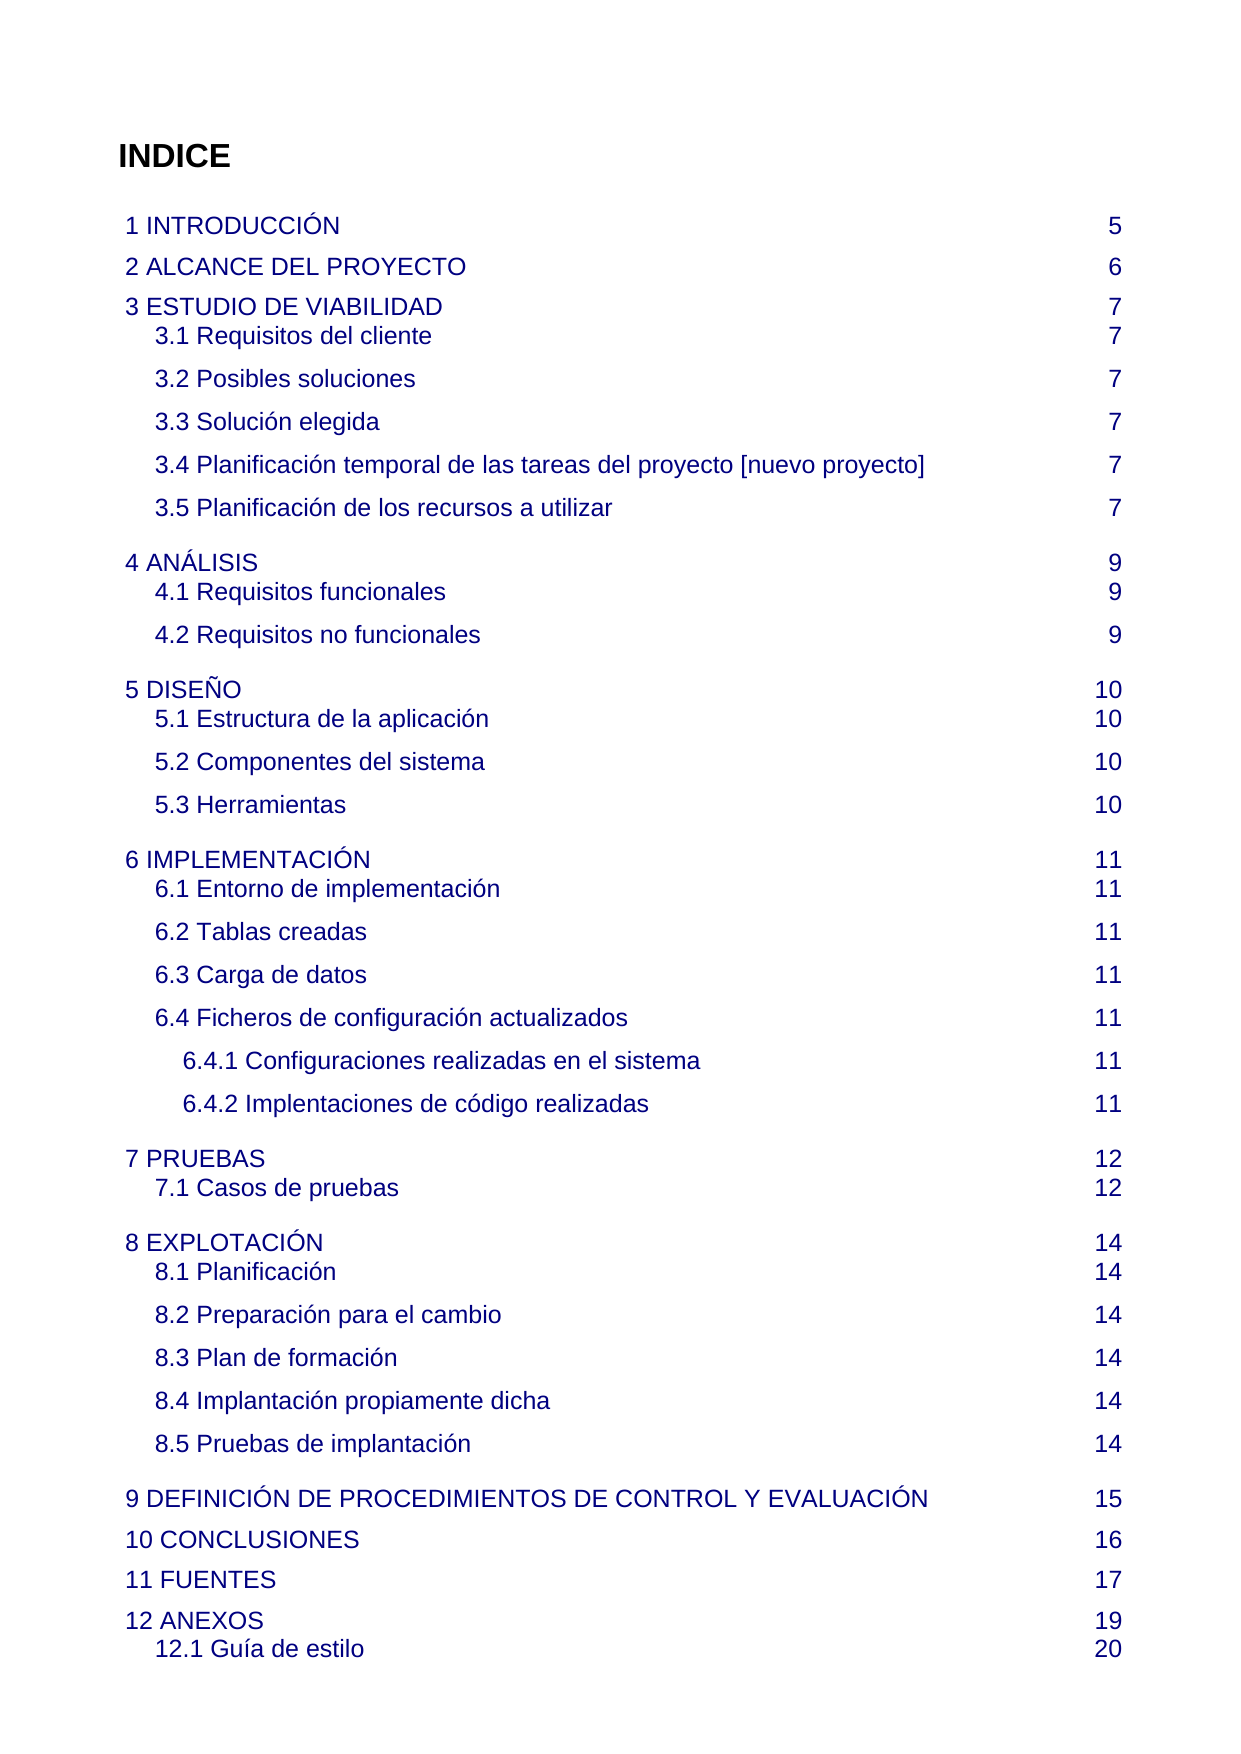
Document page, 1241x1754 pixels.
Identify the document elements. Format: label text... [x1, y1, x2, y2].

text 7.1 Casos de pruebas 12 [148, 1173, 1122, 1202]
subtitle INDICE [118, 136, 1122, 174]
text 6.3 Carga de datos 11 [148, 960, 1122, 989]
text 8.1 Planificación 14 [148, 1257, 1122, 1285]
text 4.1 Requisitos funcionales 9 [148, 577, 1122, 606]
text 3.2 Posibles soluciones 7 [148, 364, 1122, 393]
text 6.4 Ficheros de configuración actualizados 11 [148, 1003, 1122, 1032]
text 6.2 Tablas creadas 11 [148, 917, 1122, 946]
text 3.1 Requisitos del cliente 7 [148, 321, 1122, 350]
text 4 ANÁLISIS 9 [118, 548, 1122, 577]
text 8.2 Preparación para el cambio 14 [148, 1300, 1122, 1328]
text 6.4.1 Configuraciones realizadas en el sistema 11 [148, 1046, 1122, 1075]
text 6 IMPLEMENTACIÓN 11 [118, 845, 1122, 874]
text 8 EXPLOTACIÓN 14 [118, 1228, 1122, 1257]
text 5.2 Componentes del sistema 10 [148, 747, 1122, 776]
text 5.3 Herramientas 10 [148, 790, 1122, 819]
text 2 ALCANCE DEL PROYECTO 6 [118, 252, 1122, 280]
text 3 ESTUDIO DE VIABILIDAD 7 [118, 292, 1122, 321]
text 5.1 Estructura de la aplicación 10 [148, 704, 1122, 733]
text 10 CONCLUSIONES 16 [118, 1524, 1122, 1553]
text 11 FUENTES 17 [118, 1565, 1122, 1594]
text 7 PRUEBAS 12 [118, 1144, 1122, 1173]
text 4.2 Requisitos no funcionales 9 [148, 620, 1122, 649]
text 12.1 Guía de estilo 20 [148, 1634, 1122, 1663]
text 3.5 Planificación de los recursos a utilizar 7 [148, 493, 1122, 522]
text 9 DEFINICIÓN DE PROCEDIMIENTOS DE CONTROL Y EVALUACIÓN 15 [118, 1484, 1122, 1513]
text 8.4 Implantación propiamente dicha 14 [148, 1386, 1122, 1415]
text 3.4 Planificación temporal de las tareas del proyecto [nuevo proyecto] 7 [148, 450, 1122, 479]
text 8.3 Plan de formación 14 [148, 1343, 1122, 1372]
text 6.4.2 Implentaciones de código realizadas 11 [148, 1089, 1122, 1118]
text 6.1 Entorno de implementación 11 [148, 874, 1122, 902]
text 1 INTRODUCCIÓN 5 [118, 211, 1122, 240]
text 5 DISEÑO 10 [118, 675, 1122, 704]
text 12 ANEXOS 19 [118, 1606, 1122, 1634]
text 8.5 Pruebas de implantación 14 [148, 1429, 1122, 1458]
text 3.3 Solución elegida 7 [148, 407, 1122, 436]
